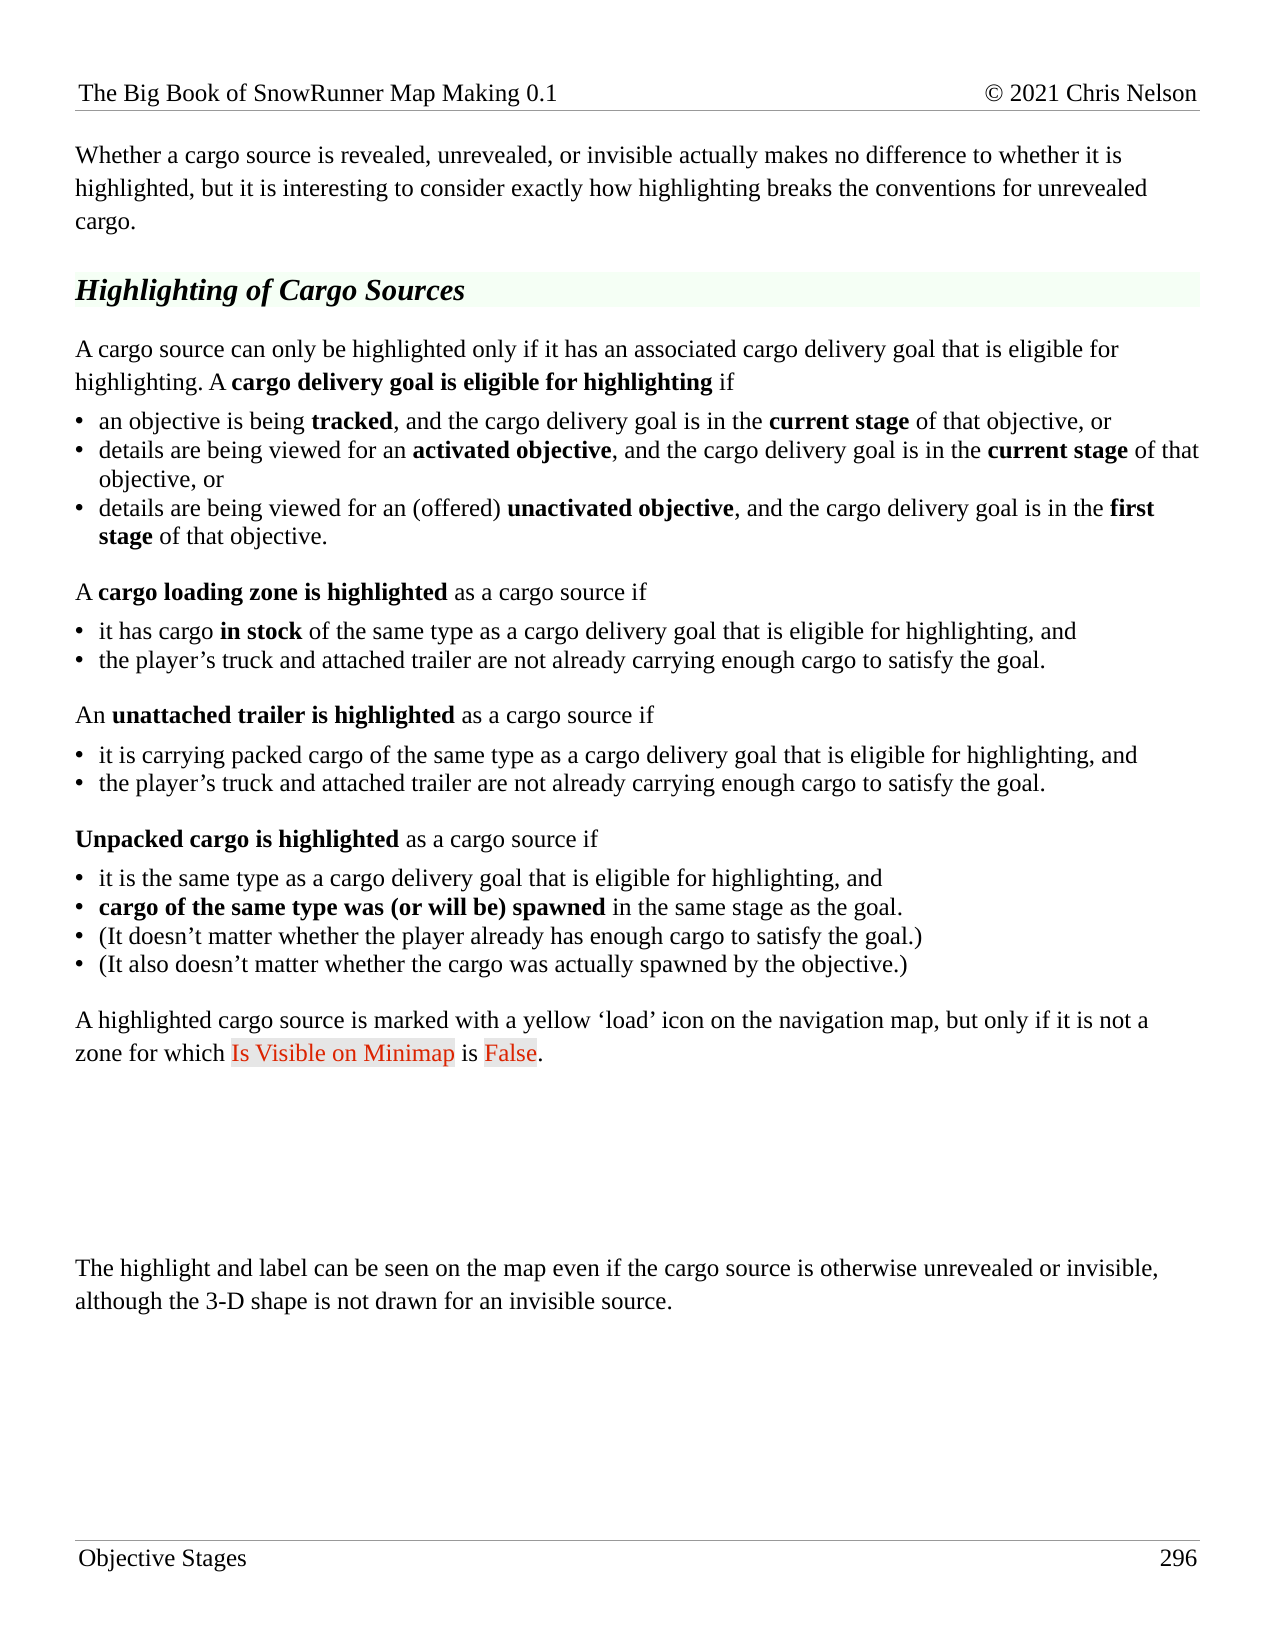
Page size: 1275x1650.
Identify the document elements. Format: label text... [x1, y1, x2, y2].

subtitle Unpacked cargo is highlighted as a cargo source if [75, 824, 1200, 853]
list an objective is being tracked, and the cargo delivery goal is in the current stage of that objective, or [75, 406, 1200, 435]
subtitle A cargo source can only be highlighted only if it has an associated cargo delivery goal that is eligible for highlighting. A cargo delivery goal is eligible for highlighting if [75, 334, 1200, 396]
subtitle Highlighting of Cargo Sources [75, 272, 1200, 307]
list it is carrying packed cargo of the same type as a cargo delivery goal that is eligible for highlighting, and [75, 740, 1200, 768]
list details are being viewed for an activated objective, and the cargo delivery goal is in the current stage of that objective, or [75, 435, 1200, 493]
list (It also doesn’t matter whether the cargo was actually spawned by the objective.) [75, 949, 1200, 978]
text The highlight and label can be seen on the map even if the cargo source is otherwise unrevealed or invisible, although the 3‑D shape is not drawn for an invisible source. [75, 1253, 1200, 1314]
list the player’s truck and attached trailer are not already carrying enough cargo to satisfy the goal. [75, 768, 1200, 797]
list it has cargo in stock of the same type as a cargo delivery goal that is eligible for highlighting, and [75, 616, 1200, 645]
text Whether a cargo source is revealed, unrevealed, or invisible actually makes no difference to whether it is highlighted, but it is interesting to consider exactly how highlighting breaks the conventions for unrevealed cargo. [75, 140, 1200, 235]
list cargo of the same type was (or will be) spawned in the same stage as the goal. [75, 892, 1200, 921]
text A highlighted cargo source is marked with a yellow ‘load’ icon on the navigation map, but only if it is not a zone for which Is Visible on Minimap is False. [75, 1005, 1200, 1067]
subtitle A cargo loading zone is highlighted as a cargo source if [75, 577, 1200, 606]
list details are being viewed for an (offered) unactivated objective, and the cargo delivery goal is in the first stage of that objective. [75, 493, 1200, 550]
list (It doesn’t matter whether the player already has enough cargo to satisfy the goal.) [75, 921, 1200, 949]
subtitle An unattached trailer is highlighted as a cargo source if [75, 701, 1200, 729]
list the player’s truck and attached trailer are not already carrying enough cargo to satisfy the goal. [75, 645, 1200, 674]
list it is the same type as a cargo delivery goal that is eligible for highlighting, and [75, 863, 1200, 892]
